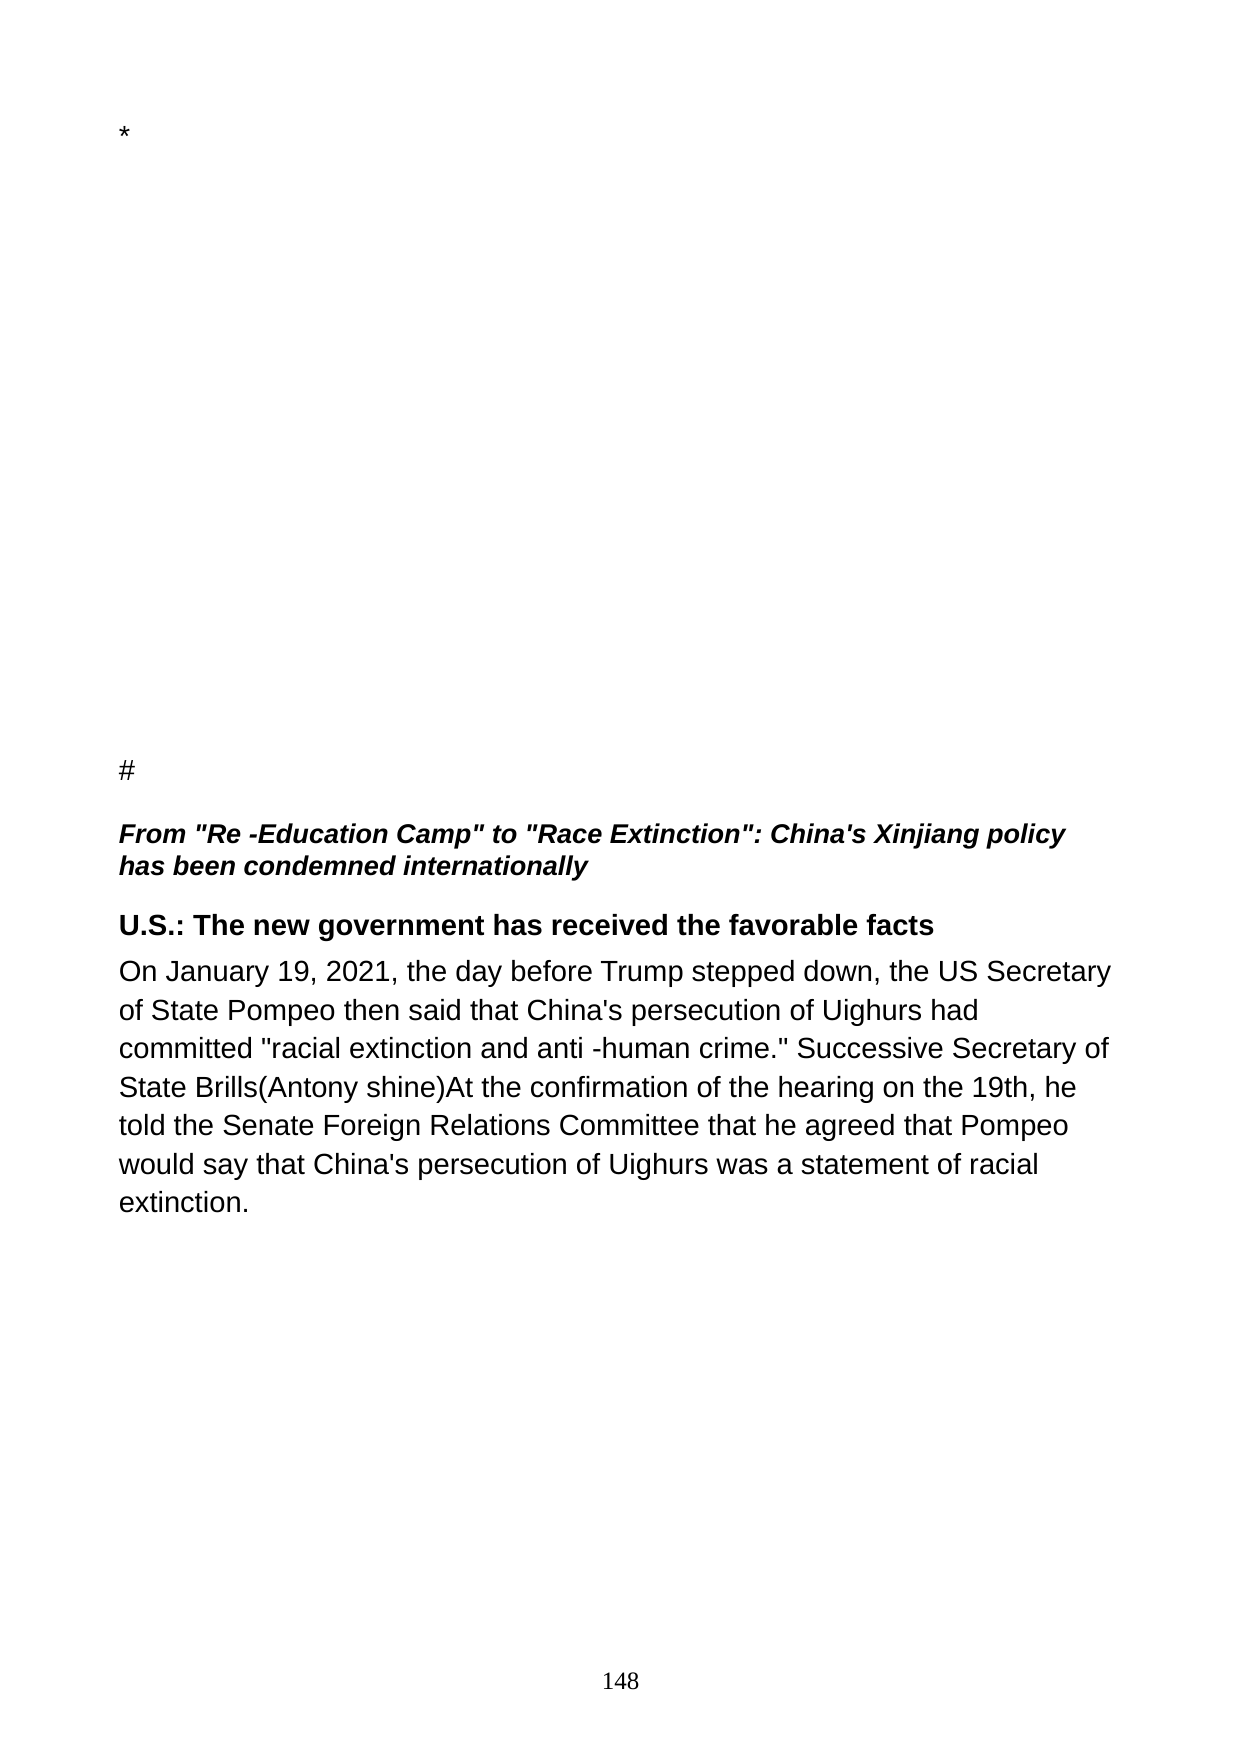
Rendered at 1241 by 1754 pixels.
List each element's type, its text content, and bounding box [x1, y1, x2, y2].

subtitle U.S.: The new government has received the favorable facts [118, 908, 1122, 941]
text On January 19, 2021, the day before Trump stepped down, the US Secretary of State Pompeo then said that China's persecution of Uighurs had committed "racial extinction and anti -human crime." Successive Secretary of State Brills(Antony shine)At the confirmation of the hearing on the 19th, he told the Senate Foreign Relations Committee that he agreed that Pompeo would say that China's persecution of Uighurs was a statement of racial extinction. [118, 954, 1122, 1219]
subtitle From "Re -Education Camp" to "Race Extinction": China's Xinjiang policy has been condemned internationally [118, 818, 1122, 881]
text * # [118, 118, 1122, 786]
